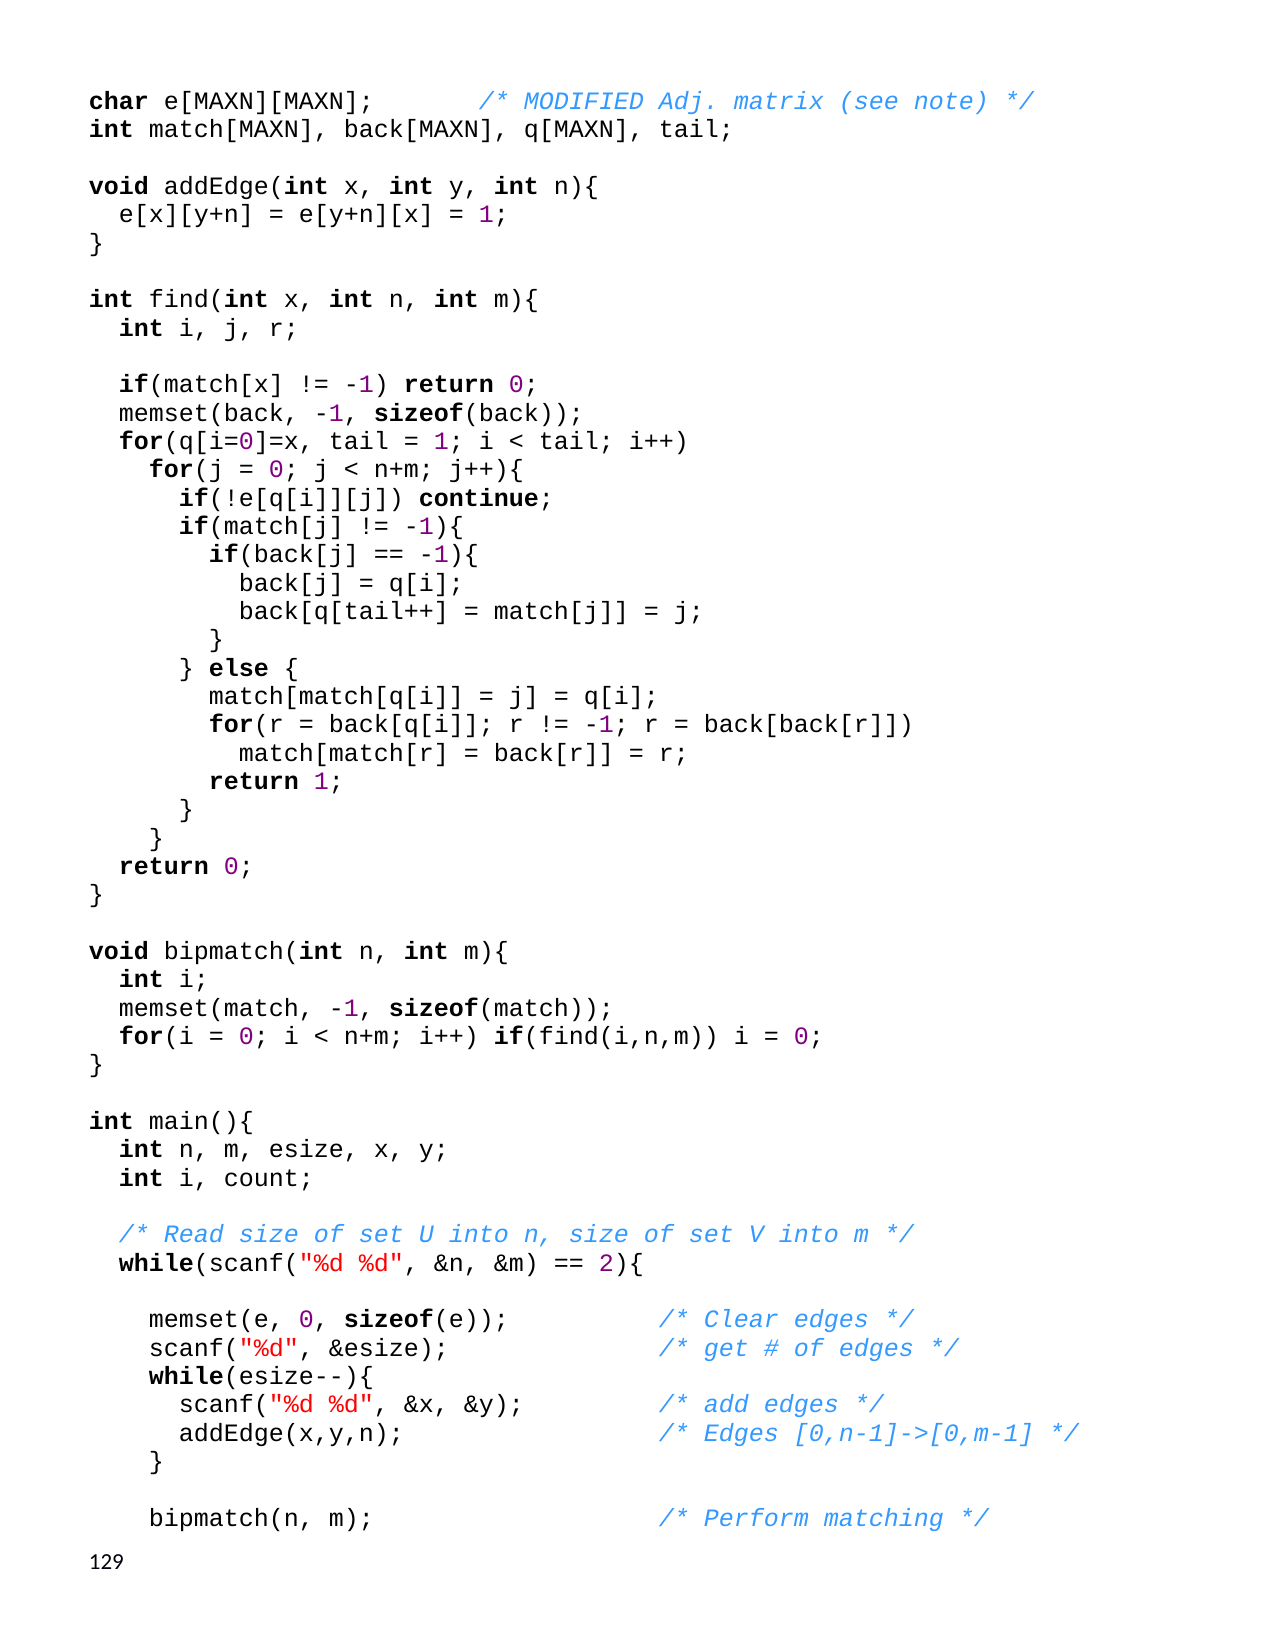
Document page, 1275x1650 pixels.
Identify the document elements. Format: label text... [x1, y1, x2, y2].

text char e[MAXN][MAXN]; /* MODIFIED Adj. matrix (see note) */ [89, 89, 1186, 117]
text match[match[r] = back[r]] = r; [89, 740, 1186, 769]
text e[x][y+n] = e[y+n][x] = 1; [89, 202, 1186, 230]
text scanf("%d", &esize); /* get # of edges */ [89, 1335, 1186, 1364]
text back[j] = q[i]; [89, 570, 1186, 599]
text match[match[q[i]] = j] = q[i]; [89, 684, 1186, 712]
text if(!e[q[i]][j]) continue; [89, 485, 1186, 514]
text if(match[x] != -1) return 0; [89, 372, 1186, 400]
text for(q[i=0]=x, tail = 1; i < tail; i++) [89, 429, 1186, 457]
text } [89, 1449, 1186, 1477]
text if(match[j] != -1){ [89, 514, 1186, 542]
text scanf("%d %d", &x, &y); /* add edges */ [89, 1392, 1186, 1420]
text } [89, 1052, 1186, 1080]
text for(r = back[q[i]]; r != -1; r = back[back[r]]) [89, 712, 1186, 740]
text } [89, 882, 1186, 910]
text for(i = 0; i < n+m; i++) if(find(i,n,m)) i = 0; [89, 1024, 1186, 1052]
text int find(int x, int n, int m){ [89, 287, 1186, 315]
text } [89, 825, 1186, 854]
text int i; [89, 967, 1186, 995]
text } else { [89, 655, 1186, 684]
text memset(back, -1, sizeof(back)); [89, 400, 1186, 429]
text int i, j, r; [89, 315, 1186, 344]
text bipmatch(n, m); /* Perform matching */ [89, 1505, 1186, 1534]
text if(back[j] == -1){ [89, 542, 1186, 570]
text int n, m, esize, x, y; [89, 1137, 1186, 1165]
text memset(e, 0, sizeof(e)); /* Clear edges */ [89, 1307, 1186, 1335]
text memset(match, -1, sizeof(match)); [89, 995, 1186, 1024]
text return 0; [89, 854, 1186, 882]
text int i, count; [89, 1165, 1186, 1194]
text } [89, 230, 1186, 259]
text void addEdge(int x, int y, int n){ [89, 174, 1186, 202]
text while(scanf("%d %d", &n, &m) == 2){ [89, 1250, 1186, 1279]
text void bipmatch(int n, int m){ [89, 939, 1186, 967]
text } [89, 797, 1186, 825]
text return 1; [89, 769, 1186, 797]
text int main(){ [89, 1109, 1186, 1137]
text addEdge(x,y,n); /* Edges [0,n-1]->[0,m-1] */ [89, 1420, 1186, 1449]
text } [89, 627, 1186, 655]
text for(j = 0; j < n+m; j++){ [89, 457, 1186, 485]
text /* Read size of set U into n, size of set V into m */ [89, 1222, 1186, 1250]
text while(esize--){ [89, 1364, 1186, 1392]
text back[q[tail++] = match[j]] = j; [89, 599, 1186, 627]
text int match[MAXN], back[MAXN], q[MAXN], tail; [89, 117, 1186, 145]
